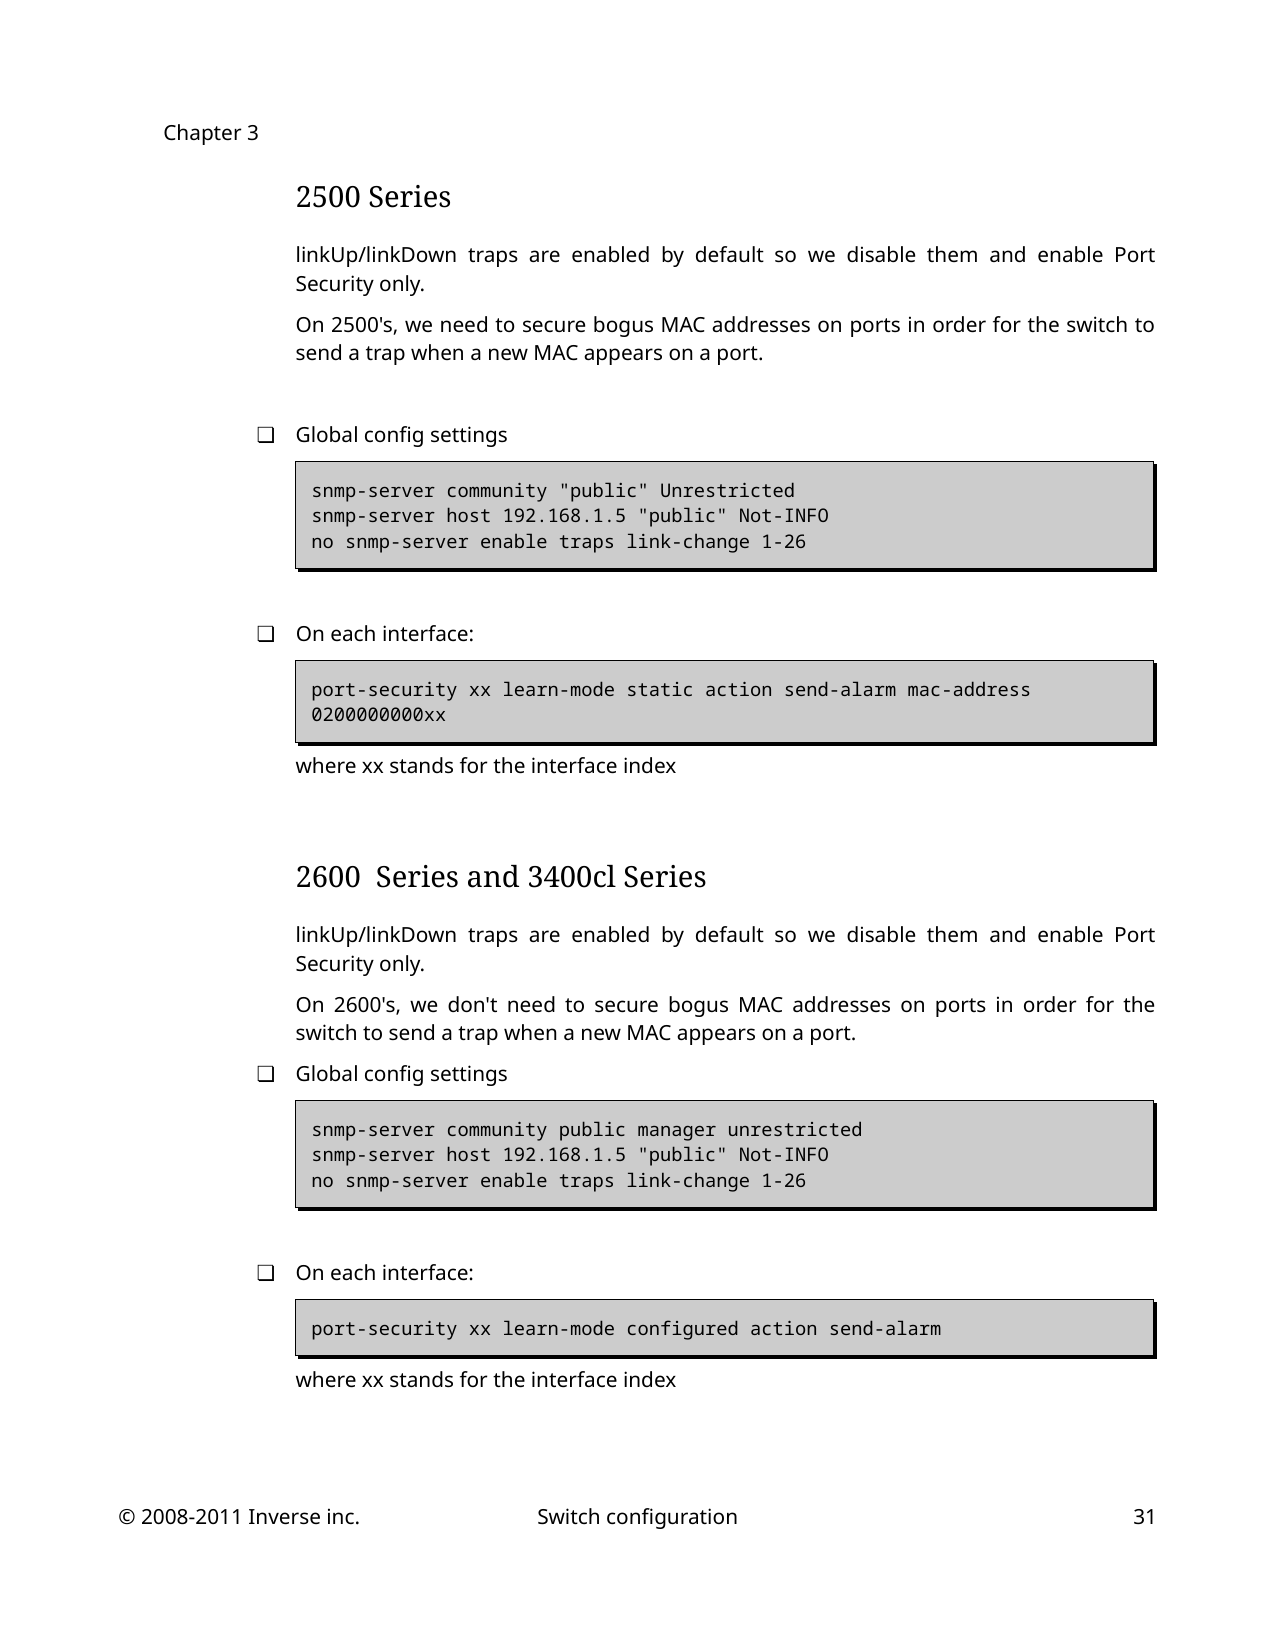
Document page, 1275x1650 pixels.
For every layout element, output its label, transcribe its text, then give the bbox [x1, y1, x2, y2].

text where xx stands for the interface index [295, 1365, 1157, 1393]
text linkUp/linkDown traps are enabled by default so we disable them and enable Port Security only. [295, 241, 1157, 297]
text On 2600's, we don't need to secure bogus MAC addresses on ports in order for the switch to send a trap when a new MAC appears on a port. [295, 990, 1157, 1047]
list ❏ On each interface: [256, 619, 1157, 648]
list ❏ On each interface: [256, 1258, 1157, 1286]
text snmp-server community public manager unrestricted snmp-server host 192.168.1.5 "public" Not-INFO no snmp-server enable traps link-change 1-26 [296, 1101, 1153, 1207]
text port-security xx learn-mode configured action send-alarm [296, 1300, 1153, 1355]
text where xx stands for the interface index [295, 752, 1157, 780]
text linkUp/linkDown traps are enabled by default so we disable them and enable Port Security only. [295, 920, 1157, 977]
text On 2500's, we need to secure bogus MAC addresses on ports in order for the switch to send a trap when a new MAC appears on a port. [295, 310, 1157, 367]
subtitle 2500 Series [295, 176, 1157, 216]
text port-security xx learn-mode static action send-alarm mac-address 0200000000xx [296, 661, 1153, 742]
subtitle 2600 Series and 3400cl Series [295, 856, 1157, 896]
list ❏ Global config settings [256, 420, 1157, 449]
text snmp-server community "public" Unrestricted snmp-server host 192.168.1.5 "public" Not-INFO no snmp-server enable traps link-change 1-26 [296, 462, 1153, 568]
list ❏ Global config settings [256, 1059, 1157, 1087]
